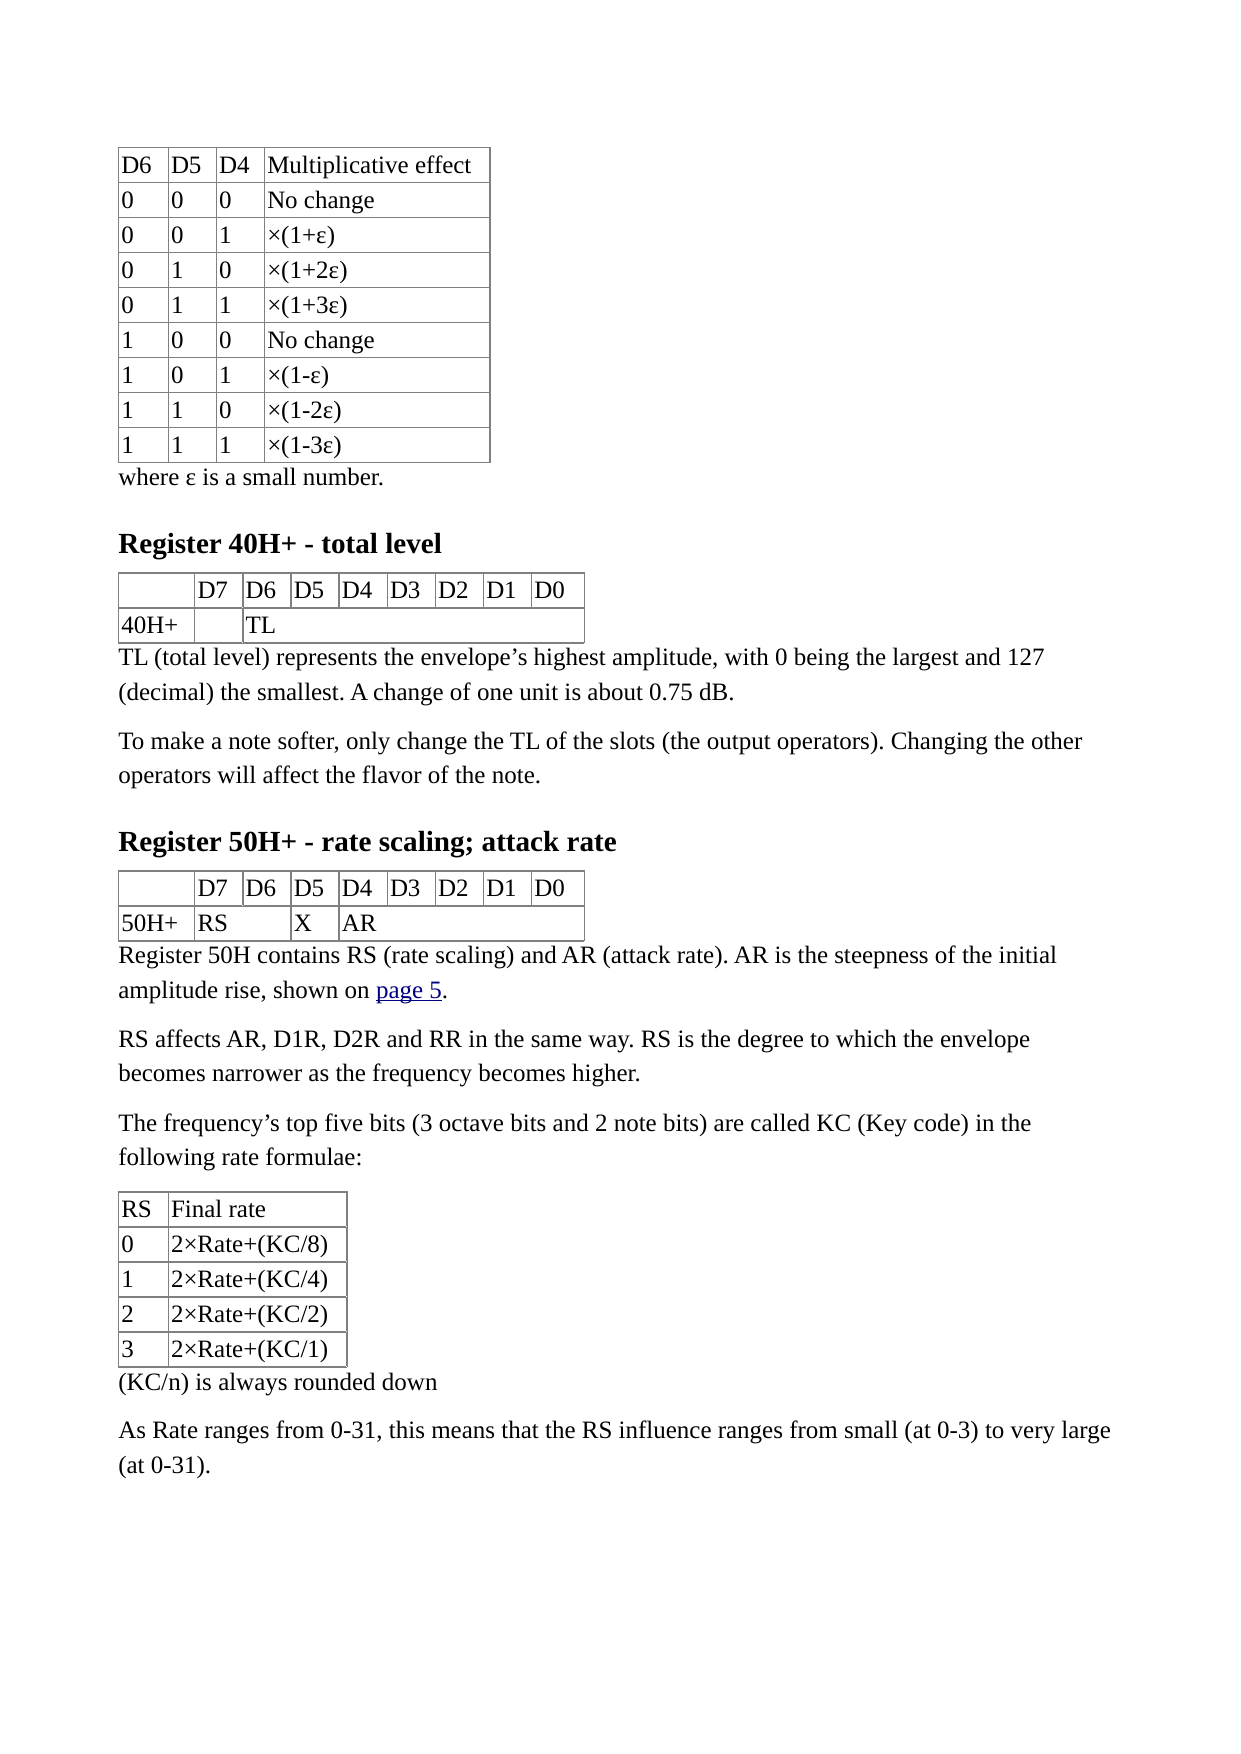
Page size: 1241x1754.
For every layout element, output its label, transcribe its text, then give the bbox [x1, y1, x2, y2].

table_header D3 [388, 872, 435, 905]
table_cell 3 [119, 1333, 168, 1366]
table_cell 0 [217, 323, 264, 357]
text where ε is a small number. [118, 462, 1122, 491]
table_cell 0 [119, 288, 168, 322]
table_cell 0 [119, 183, 168, 217]
text (KC/n) is always rounded down [118, 1367, 1122, 1395]
table_cell 40H+ [119, 609, 194, 642]
subtitle Register 40H+ - total level [118, 526, 1122, 559]
table_header D2 [436, 872, 483, 905]
table_header Multiplicative effect [265, 148, 489, 182]
table_cell ×(1+ε) [265, 218, 489, 252]
table_cell 2×Rate+(KC/4) [169, 1263, 346, 1296]
table_header D0 [532, 872, 584, 905]
table_header D1 [484, 872, 531, 905]
text To make a note softer, only change the TL of the slots (the output operators). Changing the other operators will affect the flavor of the note. [118, 726, 1122, 789]
table_cell ×(1+3ε) [265, 288, 489, 322]
table_cell 1 [119, 428, 168, 462]
table_header D4 [340, 872, 387, 905]
table_header RS [119, 1193, 168, 1226]
table_header [119, 872, 194, 905]
text Register 50H contains RS (rate scaling) and AR (attack rate). AR is the steepness of the initial amplitude rise, shown on page 5. [118, 941, 1122, 1004]
text The frequency’s top five bits (3 octave bits and 2 note bits) are called KC (Key code) in the following rate formulae: [118, 1108, 1122, 1171]
table_cell 1 [119, 1263, 168, 1296]
table_cell 1 [217, 358, 264, 392]
table_header D7 [195, 574, 242, 607]
table_cell 0 [169, 358, 216, 392]
table_header Final rate [169, 1193, 346, 1226]
table_cell 1 [217, 428, 264, 462]
table_header D1 [484, 574, 531, 607]
table_cell 0 [169, 183, 216, 217]
table_header D2 [436, 574, 483, 607]
table_header D5 [292, 574, 338, 607]
table_header D5 [169, 148, 216, 182]
text TL (total level) represents the envelope’s highest amplitude, with 0 being the largest and 127 (decimal) the smallest. A change of one unit is about 0.75 dB. [118, 642, 1122, 706]
text RS affects AR, D1R, D2R and RR in the same way. RS is the degree to which the envelope becomes narrower as the frequency becomes higher. [118, 1024, 1122, 1087]
table_cell 1 [119, 358, 168, 392]
table_cell 2×Rate+(KC/2) [169, 1298, 346, 1331]
table_cell 0 [119, 253, 168, 287]
table_header [119, 574, 194, 607]
table_cell X [292, 907, 338, 940]
table_header D6 [244, 872, 290, 905]
table_cell 0 [217, 253, 264, 287]
table_cell 1 [169, 393, 216, 427]
table_cell 1 [217, 288, 264, 322]
table_cell 1 [169, 253, 216, 287]
table_cell 2×Rate+(KC/8) [169, 1228, 346, 1261]
table_cell 1 [119, 393, 168, 427]
table_cell 0 [119, 218, 168, 252]
table_cell 0 [217, 393, 264, 427]
table_cell 2 [119, 1298, 168, 1331]
table_header D6 [244, 574, 290, 607]
table_header D4 [217, 148, 264, 182]
table_header D4 [340, 574, 387, 607]
table_cell TL [244, 609, 584, 642]
table_cell ×(1-2ε) [265, 393, 489, 427]
table_cell 2×Rate+(KC/1) [169, 1333, 346, 1366]
table_cell 0 [119, 1228, 168, 1261]
table_cell No change [265, 183, 489, 217]
table_header D0 [532, 574, 584, 607]
table_cell RS [195, 907, 290, 940]
table_header D3 [388, 574, 435, 607]
table_header D6 [119, 148, 168, 182]
table_cell 1 [217, 218, 264, 252]
table_cell 1 [119, 323, 168, 357]
table_cell 50H+ [119, 907, 194, 940]
table_cell 1 [169, 288, 216, 322]
table_cell [195, 609, 242, 642]
table_cell 0 [169, 323, 216, 357]
table_header D5 [292, 872, 338, 905]
text As Rate ranges from 0-31, this means that the RS influence ranges from small (at 0-3) to very large (at 0-31). [118, 1416, 1122, 1479]
subtitle Register 50H+ - rate scaling; attack rate [118, 824, 1122, 858]
table_cell 1 [169, 428, 216, 462]
table_cell ×(1-ε) [265, 358, 489, 392]
table_cell ×(1+2ε) [265, 253, 489, 287]
table_cell ×(1-3ε) [265, 428, 489, 462]
table_header D7 [195, 872, 242, 905]
table_cell No change [265, 323, 489, 357]
table_cell AR [340, 907, 584, 940]
table_cell 0 [169, 218, 216, 252]
table_cell 0 [217, 183, 264, 217]
